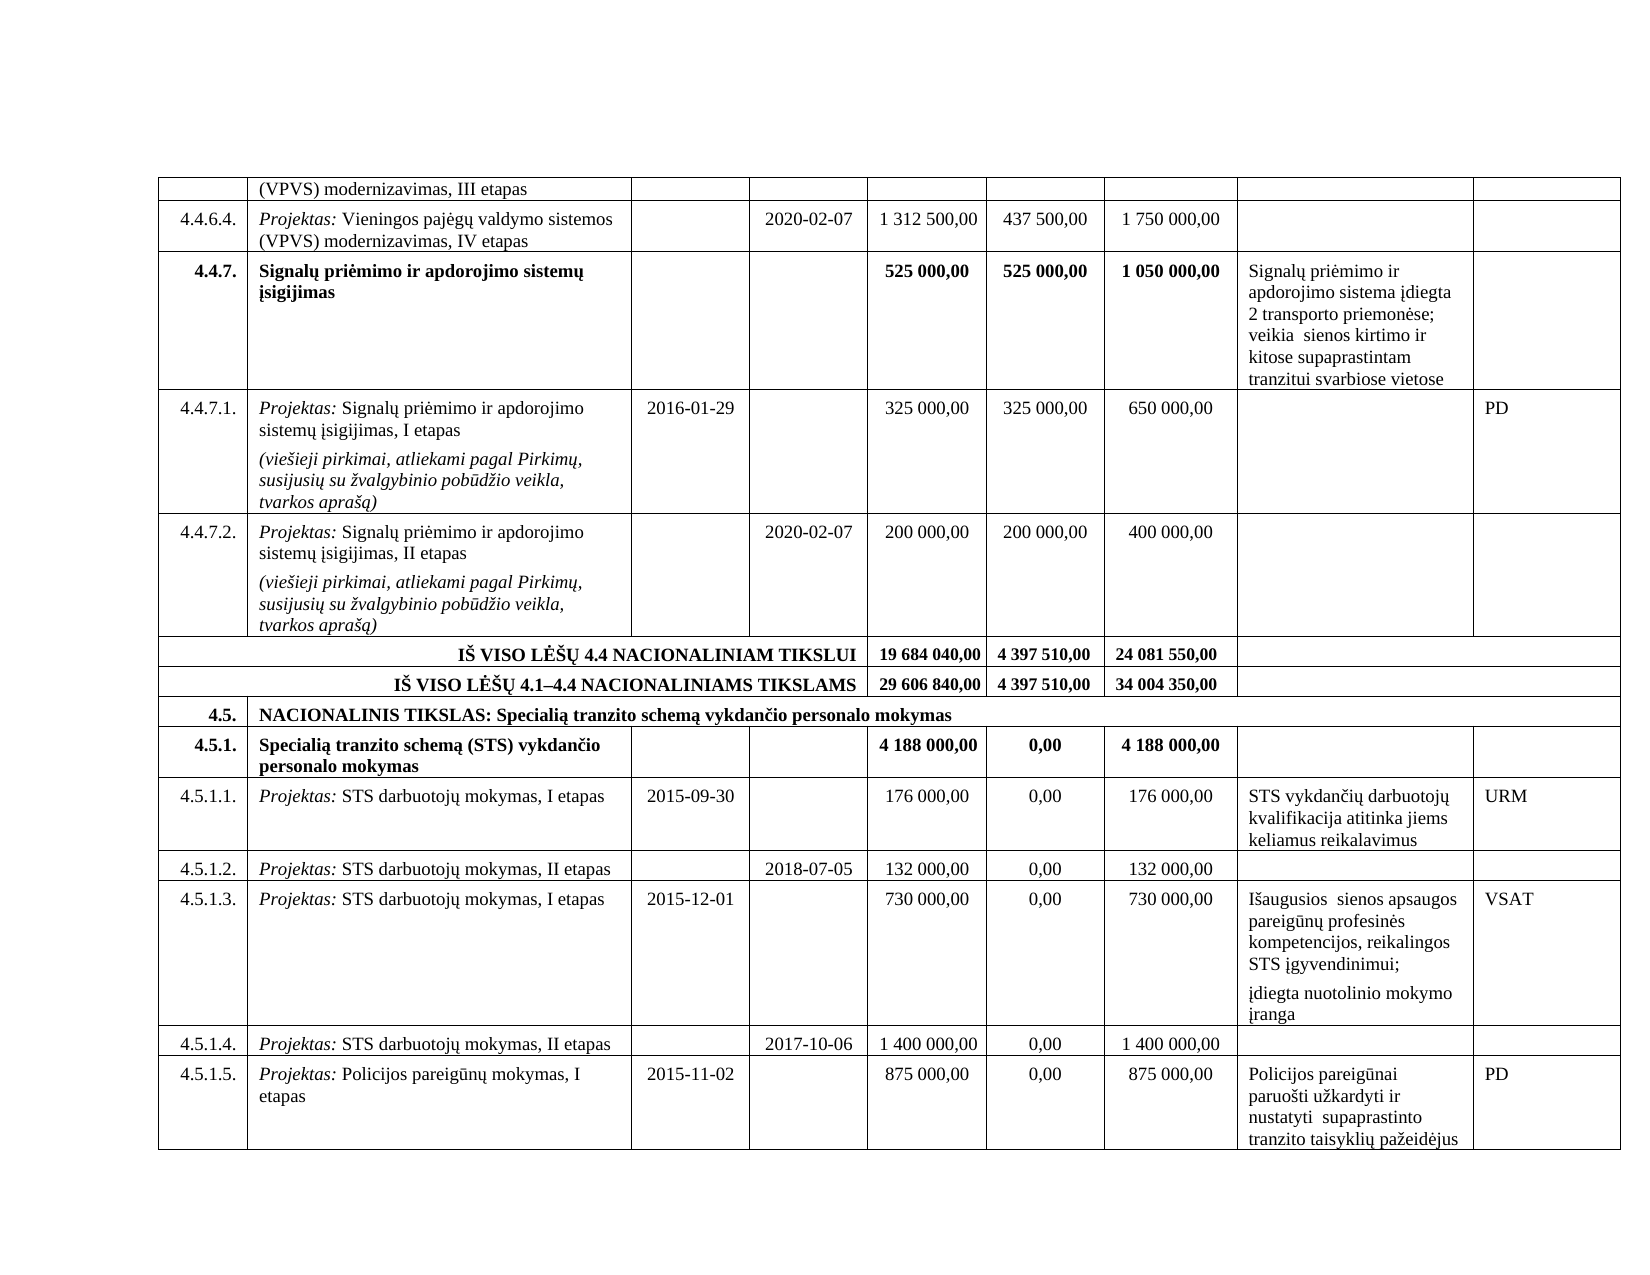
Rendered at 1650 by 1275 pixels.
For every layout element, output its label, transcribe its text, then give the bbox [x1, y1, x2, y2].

table_cell [1474, 727, 1620, 777]
table_cell 4 188 000,00 [868, 727, 986, 777]
table_cell Išaugusios sienos apsaugos pareigūnų profesinės kompetencijos, reikalingos STS įgyvendinimui; įdiegta nuotolinio mokymo įranga [1238, 881, 1473, 1025]
table_cell [750, 727, 867, 777]
table_cell Policijos pareigūnai paruošti užkardyti ir nustatyti supaprastinto tranzito taisyklių pažeidėjus [1238, 1056, 1473, 1149]
table_cell 4.4.7.2. [159, 514, 247, 636]
table_cell [1238, 667, 1620, 696]
table_cell [1238, 178, 1473, 200]
table_cell [1474, 252, 1620, 389]
table_cell 4.4.7.1. [159, 390, 247, 512]
table_cell [632, 201, 749, 251]
table_cell 24 081 550,00 [1105, 637, 1237, 666]
table_cell 2020-02-07 [750, 201, 867, 251]
table_cell 4 397 510,00 [987, 637, 1104, 666]
table_cell (VPVS) modernizavimas, III etapas [248, 178, 631, 200]
table_cell 4.5.1.5. [159, 1056, 247, 1149]
table_cell 325 000,00 [987, 390, 1104, 512]
table_cell URM [1474, 778, 1620, 850]
table_cell [1474, 178, 1620, 200]
table_cell 875 000,00 [868, 1056, 986, 1149]
table_cell [632, 1026, 749, 1055]
table_cell [1238, 727, 1473, 777]
table_cell 4.5.1.2. [159, 851, 247, 880]
table_cell [1621, 850, 1650, 880]
table_cell 0,00 [987, 1026, 1104, 1055]
table_cell 2015-11-02 [632, 1056, 749, 1149]
table_cell Signalų priėmimo ir apdorojimo sistemų įsigijimas [248, 252, 631, 389]
table_cell 1 050 000,00 [1105, 252, 1237, 389]
table_cell 2018-07-05 [750, 851, 867, 880]
table_cell 4.5. [159, 697, 247, 726]
table_cell [1474, 851, 1620, 880]
table_cell STS vykdančių darbuotojų kvalifikacija atitinka jiems keliamus reikalavimus [1238, 778, 1473, 850]
table_cell 1 750 000,00 [1105, 201, 1237, 251]
table_cell 0,00 [987, 851, 1104, 880]
table_cell [1621, 389, 1650, 512]
table_cell 4 188 000,00 [1105, 727, 1237, 777]
table_cell 525 000,00 [868, 252, 986, 389]
table_cell 29 606 840,00 [868, 667, 986, 696]
table_cell VSAT [1474, 881, 1620, 1025]
table_cell 0,00 [987, 778, 1104, 850]
table_cell [1621, 251, 1650, 389]
table_cell Signalų priėmimo ir apdorojimo sistema įdiegta 2 transporto priemonėse; veikia sienos kirtimo ir kitose supaprastintam tranzitui svarbiose vietose [1238, 252, 1473, 389]
table_cell [632, 851, 749, 880]
table_cell [1238, 201, 1473, 251]
table_cell 875 000,00 [1105, 1056, 1237, 1149]
table_cell Projektas: STS darbuotojų mokymas, II etapas [248, 1026, 631, 1055]
table_cell [1474, 201, 1620, 251]
table_cell [159, 178, 247, 200]
table_cell 200 000,00 [868, 514, 986, 636]
table_cell 4.5.1.3. [159, 881, 247, 1025]
table_cell [750, 778, 867, 850]
table_cell 650 000,00 [1105, 390, 1237, 512]
table_cell 4.5.1.4. [159, 1026, 247, 1055]
table_cell 132 000,00 [1105, 851, 1237, 880]
table_cell 2017-10-06 [750, 1026, 867, 1055]
table_cell [1238, 390, 1473, 512]
table_cell Projektas: STS darbuotojų mokymas, I etapas [248, 881, 631, 1025]
table_cell [1621, 777, 1650, 850]
table_cell 0,00 [987, 881, 1104, 1025]
table_cell Projektas: Signalų priėmimo ir apdorojimo sistemų įsigijimas, II etapas (viešieji pirkimai, atliekami pagal Pirkimų, susijusių su žvalgybinio pobūdžio veikla, tvarkos aprašą) [248, 514, 631, 636]
table_cell 34 004 350,00 [1105, 667, 1237, 696]
table_cell IŠ VISO LĖŠŲ 4.4 NACIONALINIAM TIKSLUI [159, 637, 867, 666]
table_cell 437 500,00 [987, 201, 1104, 251]
table_cell [632, 727, 749, 777]
table_cell [750, 178, 867, 200]
table_cell Projektas: STS darbuotojų mokymas, I etapas [248, 778, 631, 850]
table_cell Projektas: Signalų priėmimo ir apdorojimo sistemų įsigijimas, I etapas (viešieji pirkimai, atliekami pagal Pirkimų, susijusių su žvalgybinio pobūdžio veikla, tvarkos aprašą) [248, 390, 631, 512]
table_cell [750, 390, 867, 512]
table_cell NACIONALINIS TIKSLAS: Specialią tranzito schemą vykdančio personalo mokymas [248, 697, 1620, 726]
table_cell [750, 1056, 867, 1149]
table_cell 4 397 510,00 [987, 667, 1104, 696]
table_cell Specialią tranzito schemą (STS) vykdančio personalo mokymas [248, 727, 631, 777]
table_cell 1 400 000,00 [868, 1026, 986, 1055]
table_cell 2015-09-30 [632, 778, 749, 850]
table_cell 0,00 [987, 727, 1104, 777]
table_cell 4.5.1.1. [159, 778, 247, 850]
table_cell 2020-02-07 [750, 514, 867, 636]
table_cell 176 000,00 [868, 778, 986, 850]
table_cell [987, 178, 1104, 200]
table_cell [1621, 666, 1650, 696]
table_cell [750, 252, 867, 389]
table_cell 525 000,00 [987, 252, 1104, 389]
table_cell [1474, 514, 1620, 636]
table_cell [1621, 200, 1650, 251]
table_cell IŠ VISO LĖŠŲ 4.1–4.4 NACIONALINIAMS TIKSLAMS [159, 667, 867, 696]
table_cell Projektas: STS darbuotojų mokymas, II etapas [248, 851, 631, 880]
table_cell 1 400 000,00 [1105, 1026, 1237, 1055]
table_cell [1621, 726, 1650, 777]
table_cell PD [1474, 390, 1620, 512]
table_cell 2015-12-01 [632, 881, 749, 1025]
table_cell [750, 881, 867, 1025]
table_cell 2016-01-29 [632, 390, 749, 512]
table_cell 200 000,00 [987, 514, 1104, 636]
table_cell [1474, 1026, 1620, 1055]
table_cell [1621, 880, 1650, 1025]
table_cell [1621, 1055, 1650, 1149]
table_cell 730 000,00 [1105, 881, 1237, 1025]
table_cell [632, 178, 749, 200]
table_cell 0,00 [987, 1056, 1104, 1149]
table_cell [868, 178, 986, 200]
table_cell 4.4.7. [159, 252, 247, 389]
table_cell [1621, 696, 1650, 726]
table_cell 325 000,00 [868, 390, 986, 512]
table_cell 4.4.6.4. [159, 201, 247, 251]
table_cell 176 000,00 [1105, 778, 1237, 850]
table_cell Projektas: Vieningos pajėgų valdymo sistemos (VPVS) modernizavimas, IV etapas [248, 201, 631, 251]
table_cell 19 684 040,00 [868, 637, 986, 666]
table_cell [1238, 514, 1473, 636]
table_cell [1621, 636, 1650, 666]
table_cell [1238, 637, 1620, 666]
table_cell [1238, 851, 1473, 880]
table_cell 1 312 500,00 [868, 201, 986, 251]
table_cell 730 000,00 [868, 881, 986, 1025]
table_cell Projektas: Policijos pareigūnų mokymas, I etapas [248, 1056, 631, 1149]
table_cell [1238, 1026, 1473, 1055]
table_cell [1621, 177, 1650, 200]
table_cell [1105, 178, 1237, 200]
table_cell 4.5.1. [159, 727, 247, 777]
table_cell PD [1474, 1056, 1620, 1149]
table_cell [1621, 513, 1650, 636]
table_cell [1621, 1025, 1650, 1055]
table_cell 400 000,00 [1105, 514, 1237, 636]
table_cell [632, 252, 749, 389]
table_cell [632, 514, 749, 636]
table_cell 132 000,00 [868, 851, 986, 880]
